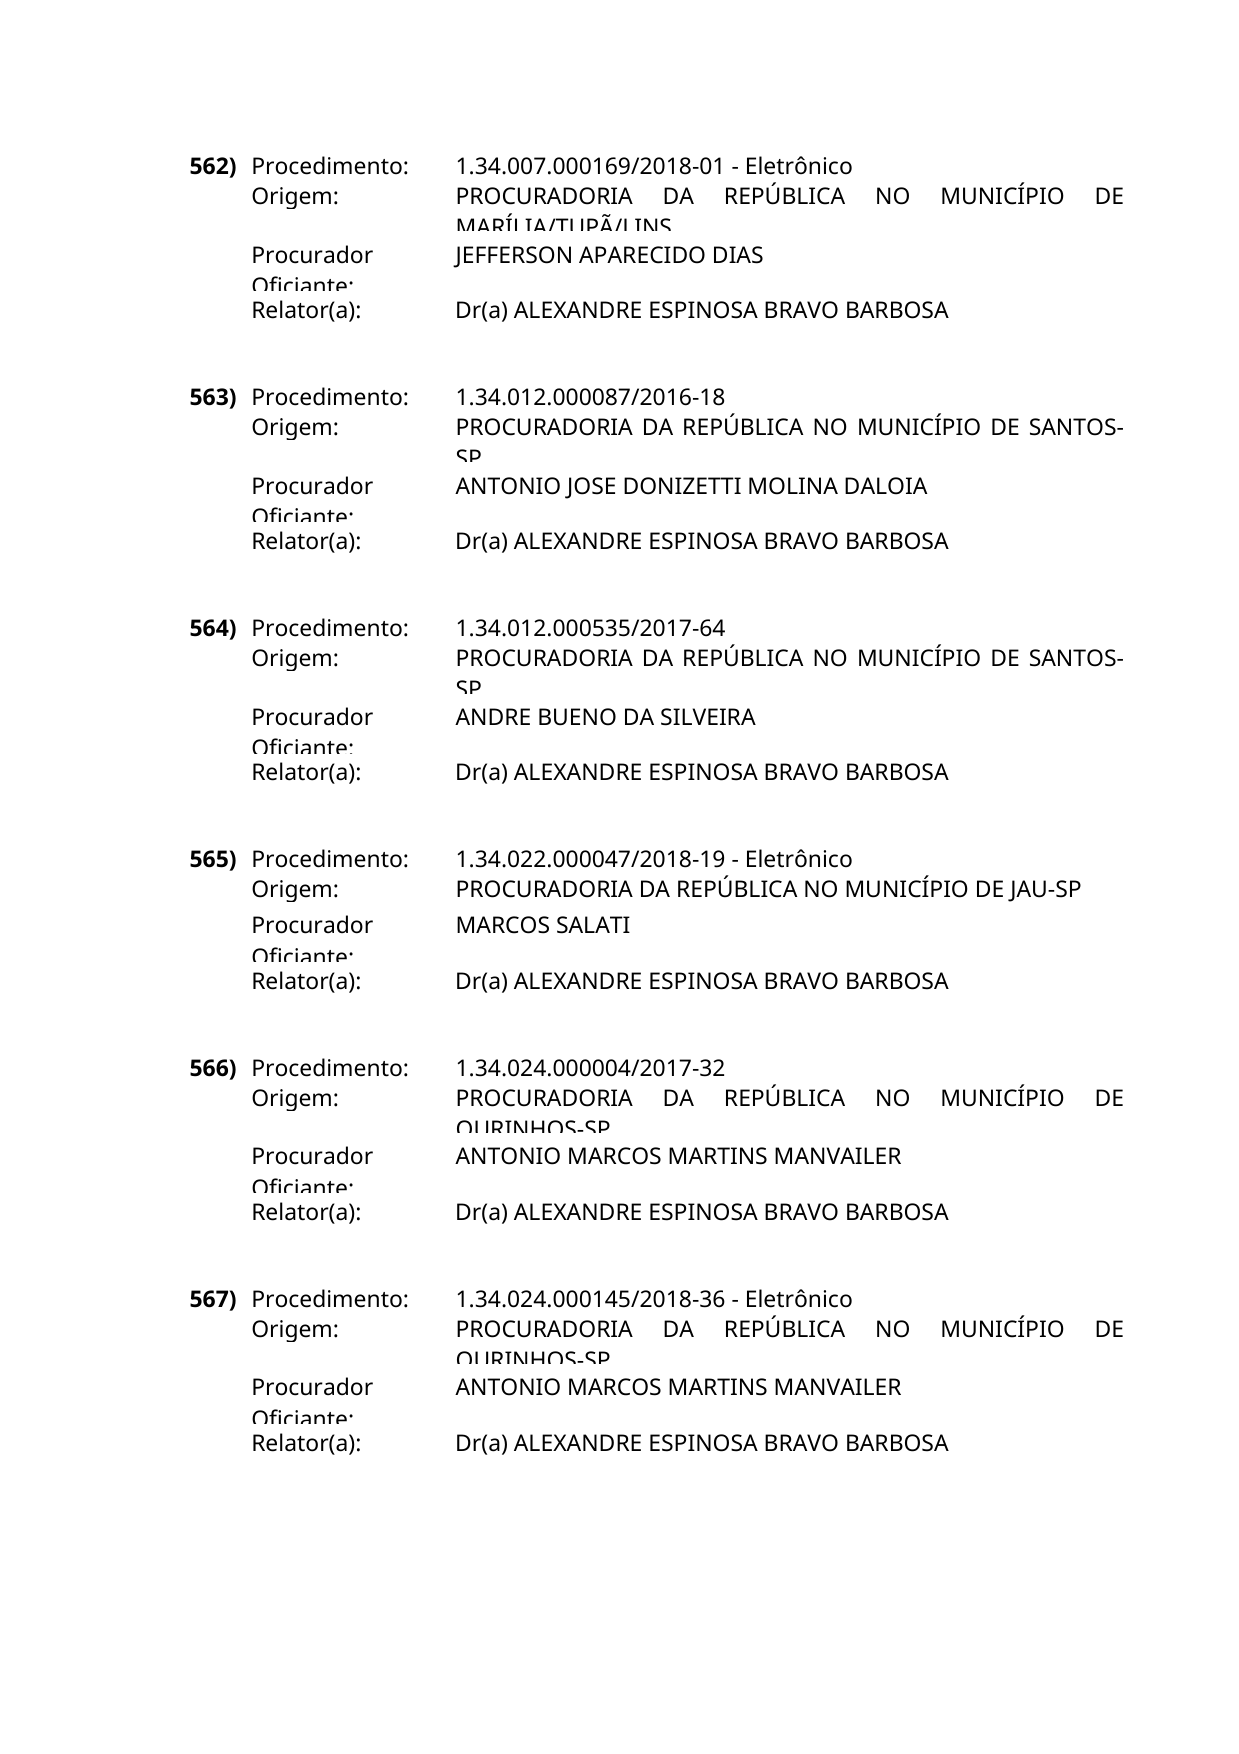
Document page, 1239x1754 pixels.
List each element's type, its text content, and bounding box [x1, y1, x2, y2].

table_header Dr(a) ALEXANDRE ESPINOSA BRAVO BARBOSA [455, 965, 1122, 993]
table_cell [251, 440, 455, 462]
table_cell [1125, 756, 1239, 786]
table_cell [1125, 209, 1239, 231]
table_cell [0, 786, 189, 843]
table_cell [1125, 1082, 1239, 1110]
table_cell [0, 1196, 189, 1226]
table_cell [1125, 180, 1239, 208]
table_cell [189, 324, 251, 381]
table_cell [0, 294, 189, 324]
table_cell [1125, 902, 1239, 909]
table_header [0, 0, 189, 150]
table_cell [189, 180, 251, 208]
table_cell [0, 525, 189, 555]
table_cell [1125, 462, 1239, 469]
table_cell [1125, 909, 1239, 960]
table_header Relator(a): [251, 756, 455, 785]
table_cell [0, 1283, 189, 1311]
table_cell [189, 294, 251, 324]
table_cell [251, 1341, 455, 1364]
table_cell [0, 701, 189, 752]
table_header Dr(a) ALEXANDRE ESPINOSA BRAVO BARBOSA [455, 1427, 1122, 1455]
table_cell [1125, 1364, 1239, 1371]
table_cell 563) [189, 381, 251, 409]
table_cell [0, 180, 189, 208]
table_cell [189, 411, 251, 439]
table_cell Procurador Oficiante: [251, 701, 455, 753]
table_cell [1125, 612, 1239, 641]
table_header Dr(a) ALEXANDRE ESPINOSA BRAVO BARBOSA [455, 294, 1122, 323]
table_cell [189, 1140, 251, 1191]
table_cell [189, 1313, 251, 1341]
table_cell [0, 1427, 189, 1457]
table_cell [455, 786, 1124, 843]
table_cell [455, 555, 1124, 612]
table_cell [0, 1082, 189, 1110]
table_cell [455, 324, 1124, 381]
table_cell [189, 470, 251, 521]
table_cell Origem: [251, 411, 455, 439]
table_cell [1125, 693, 1239, 701]
table_cell Procedimento: [251, 612, 455, 641]
table_cell [1125, 671, 1239, 693]
table_header Dr(a) ALEXANDRE ESPINOSA BRAVO BARBOSA [455, 756, 1122, 785]
table_cell JEFFERSON APARECIDO DIAS [455, 239, 1124, 289]
table_cell Procedimento: [251, 843, 455, 872]
table_cell [1125, 555, 1239, 612]
table_cell [1125, 1226, 1239, 1283]
table_cell [189, 239, 251, 289]
table_cell [1125, 150, 1239, 178]
table_cell [1125, 965, 1239, 995]
table_cell [189, 756, 251, 786]
table_header [455, 0, 1124, 150]
table_header Dr(a) ALEXANDRE ESPINOSA BRAVO BARBOSA [455, 1196, 1122, 1224]
table_cell [0, 239, 189, 289]
table_cell [189, 1427, 251, 1457]
table_cell PROCURADORIA DA REPÚBLICA NO MUNICÍPIO DE MARÍLIA/TUPÃ/LINS [455, 180, 1124, 231]
table_cell [1125, 440, 1239, 462]
table_cell PROCURADORIA DA REPÚBLICA NO MUNICÍPIO DE OURINHOS-SP [455, 1082, 1124, 1133]
table_cell [1125, 786, 1239, 843]
table_cell [0, 756, 189, 786]
table_cell [251, 902, 455, 909]
table_header [1125, 0, 1239, 150]
table_cell 566) [189, 1052, 251, 1080]
table_cell [189, 555, 251, 612]
table_cell [1125, 381, 1239, 409]
table_cell [0, 642, 189, 671]
table_cell Origem: [251, 180, 455, 208]
table_cell [1125, 1196, 1239, 1226]
table_cell [1125, 525, 1239, 555]
table_cell [189, 873, 251, 902]
table_cell [1125, 1341, 1239, 1364]
table_cell [0, 324, 189, 381]
table_cell 562) [189, 150, 251, 178]
table_cell [251, 462, 455, 469]
table_cell [0, 150, 189, 178]
table_cell [251, 1133, 455, 1140]
table_cell Procurador Oficiante: [251, 909, 455, 962]
table_cell [0, 1052, 189, 1080]
table_cell [189, 902, 251, 909]
table_cell [0, 462, 189, 469]
table_cell Procurador Oficiante: [251, 239, 455, 291]
table_cell [189, 1196, 251, 1226]
table_cell [0, 470, 189, 521]
table_cell [189, 701, 251, 752]
table_cell [0, 555, 189, 612]
table_cell [0, 411, 189, 439]
table_cell [189, 462, 251, 469]
table_cell [0, 995, 189, 1052]
table_cell [1125, 1313, 1239, 1341]
table_cell [0, 231, 189, 238]
table_cell [0, 440, 189, 462]
table_cell 1.34.022.000047/2018-19 - Eletrônico [455, 843, 1124, 872]
table_cell [0, 1364, 189, 1371]
table_cell [1125, 995, 1239, 1052]
table_cell [251, 786, 455, 843]
table_cell Procurador Oficiante: [251, 1140, 455, 1193]
table_cell [189, 1341, 251, 1364]
table_header Relator(a): [251, 1196, 455, 1224]
table_cell [0, 965, 189, 995]
table_cell PROCURADORIA DA REPÚBLICA NO MUNICÍPIO DE OURINHOS-SP [455, 1313, 1124, 1364]
table_cell ANTONIO MARCOS MARTINS MANVAILER [455, 1371, 1124, 1422]
table_cell [1125, 470, 1239, 521]
table_header Relator(a): [251, 1427, 455, 1455]
table_cell [455, 902, 1124, 909]
table_cell Procurador Oficiante: [251, 470, 455, 522]
table_cell [189, 786, 251, 843]
table_cell [1125, 1283, 1239, 1311]
table_cell [455, 1364, 1124, 1371]
table_cell [455, 1133, 1124, 1140]
table_header Relator(a): [251, 525, 455, 554]
table_cell [1125, 1427, 1239, 1457]
table_cell [0, 1226, 189, 1283]
table_cell [0, 1371, 189, 1422]
table_cell [0, 873, 189, 902]
table_cell 1.34.007.000169/2018-01 - Eletrônico [455, 150, 1124, 178]
table_cell ANTONIO JOSE DONIZETTI MOLINA DALOIA [455, 470, 1124, 521]
table_cell [1125, 411, 1239, 439]
table_cell [251, 324, 455, 381]
table_cell [1125, 1140, 1239, 1191]
table_cell Procedimento: [251, 1052, 455, 1080]
table_cell [1125, 1052, 1239, 1080]
table_cell Procedimento: [251, 150, 455, 178]
table_cell ANTONIO MARCOS MARTINS MANVAILER [455, 1140, 1124, 1191]
table_cell 565) [189, 843, 251, 872]
table_cell 567) [189, 1283, 251, 1311]
table_cell [189, 1364, 251, 1371]
table_cell [189, 231, 251, 238]
table_header Relator(a): [251, 965, 455, 993]
table_cell [1125, 294, 1239, 324]
table_cell [0, 671, 189, 693]
table_cell [0, 209, 189, 231]
table_cell [189, 693, 251, 701]
table_cell [0, 612, 189, 641]
table_cell [189, 995, 251, 1052]
table_cell [0, 1110, 189, 1133]
table_cell PROCURADORIA DA REPÚBLICA NO MUNICÍPIO DE JAU-SP [455, 873, 1124, 902]
table_cell Origem: [251, 1313, 455, 1341]
table_header [251, 0, 455, 150]
table_cell [0, 1133, 189, 1140]
table_cell [455, 995, 1124, 1052]
table_cell [0, 843, 189, 872]
table_cell MARCOS SALATI [455, 909, 1124, 960]
table_cell [189, 1110, 251, 1133]
table_cell [1125, 642, 1239, 671]
table_cell [251, 555, 455, 612]
table_cell [0, 381, 189, 409]
table_cell [189, 1082, 251, 1110]
table_cell Procedimento: [251, 1283, 455, 1311]
table_cell [189, 965, 251, 995]
table_cell [189, 209, 251, 231]
table_cell [0, 1140, 189, 1191]
table_cell Procedimento: [251, 381, 455, 409]
table_cell [251, 1364, 455, 1371]
table_cell [1125, 324, 1239, 381]
table_cell [1125, 1110, 1239, 1133]
table_cell [189, 642, 251, 671]
table_cell 1.34.024.000145/2018-36 - Eletrônico [455, 1283, 1124, 1311]
table_cell Origem: [251, 873, 455, 902]
table_cell [251, 1226, 455, 1283]
table_cell [0, 693, 189, 701]
table_cell [189, 440, 251, 462]
table_cell [189, 1371, 251, 1422]
table_cell [455, 462, 1124, 469]
table_cell 564) [189, 612, 251, 641]
table_cell 1.34.012.000087/2016-18 [455, 381, 1124, 409]
table_cell [1125, 701, 1239, 752]
table_cell [189, 1226, 251, 1283]
table_cell [189, 671, 251, 693]
table_cell [1125, 843, 1239, 872]
table_cell [1125, 239, 1239, 289]
table_cell Origem: [251, 642, 455, 671]
table_cell [1125, 873, 1239, 902]
table_cell [251, 1110, 455, 1133]
table_cell PROCURADORIA DA REPÚBLICA NO MUNICÍPIO DE SANTOS-SP [455, 411, 1124, 462]
table_cell [0, 909, 189, 960]
table_cell [1125, 231, 1239, 238]
table_cell [455, 693, 1124, 701]
table_cell ANDRE BUENO DA SILVEIRA [455, 701, 1124, 752]
table_cell PROCURADORIA DA REPÚBLICA NO MUNICÍPIO DE SANTOS-SP [455, 642, 1124, 693]
table_cell [0, 902, 189, 909]
table_cell [1125, 1133, 1239, 1140]
table_cell [1125, 1371, 1239, 1422]
table_cell [189, 1133, 251, 1140]
table_header Dr(a) ALEXANDRE ESPINOSA BRAVO BARBOSA [455, 525, 1122, 554]
table_cell [251, 209, 455, 231]
table_cell [251, 231, 455, 238]
table_cell 1.34.012.000535/2017-64 [455, 612, 1124, 641]
table_cell [251, 693, 455, 701]
table_cell [251, 671, 455, 693]
table_cell Procurador Oficiante: [251, 1371, 455, 1424]
table_header Relator(a): [251, 294, 455, 323]
table_cell [455, 1226, 1124, 1283]
table_cell [189, 525, 251, 555]
table_cell [0, 1341, 189, 1364]
table_cell Origem: [251, 1082, 455, 1110]
table_cell [251, 995, 455, 1052]
table_cell [455, 231, 1124, 238]
table_cell [189, 909, 251, 960]
table_header [189, 0, 251, 150]
table_cell 1.34.024.000004/2017-32 [455, 1052, 1124, 1080]
table_cell [0, 1313, 189, 1341]
